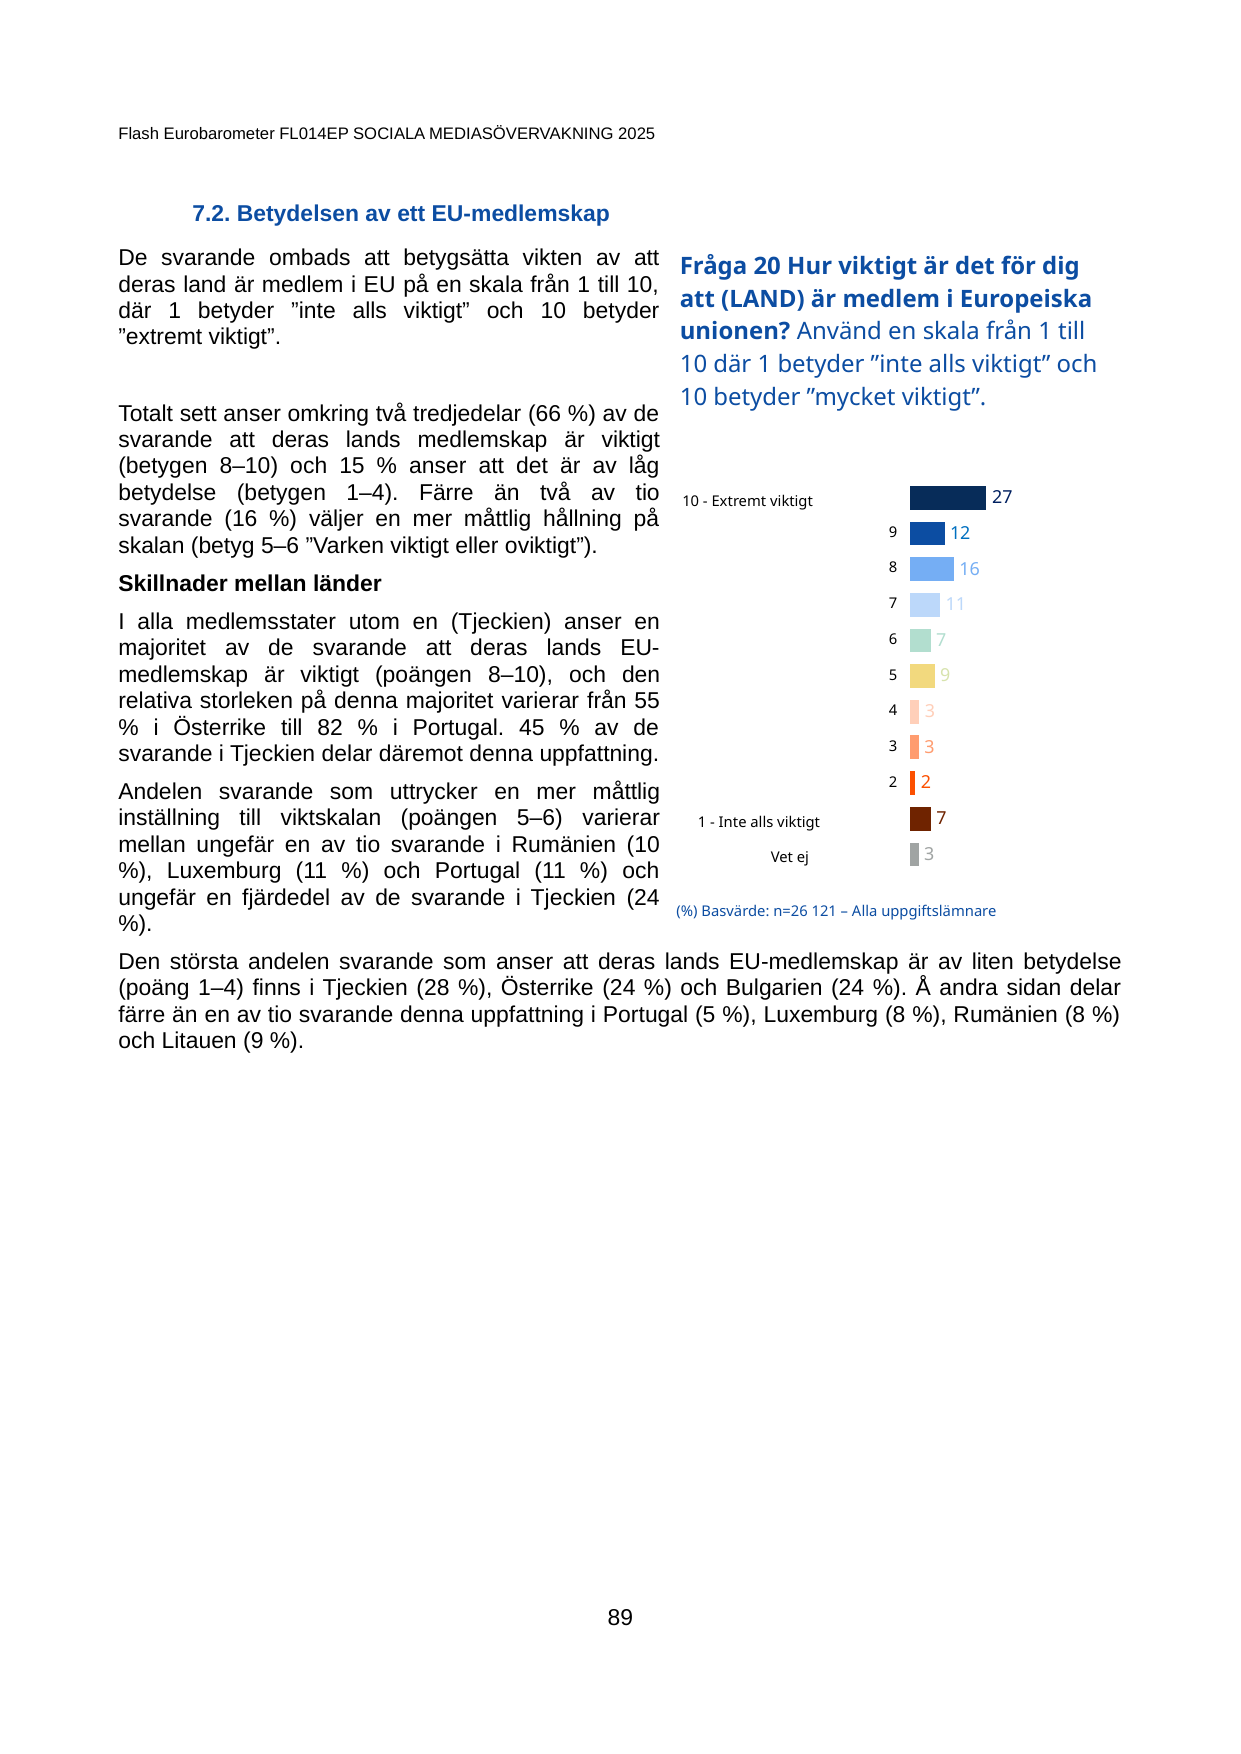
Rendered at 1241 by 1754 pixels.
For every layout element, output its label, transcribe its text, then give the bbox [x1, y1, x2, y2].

text Skillnader mellan länder [118, 570, 660, 596]
text Totalt sett anser omkring två tredjedelar (66 %) av de svarande att deras lands medlemskap är viktigt (betygen 8–10) och 15 % anser att det är av låg betydelse (betygen 1–4). Färre än två av tio svarande (16 %) väljer en mer måttlig hållning på skalan (betyg 5–6 ”Varken viktigt eller oviktigt”). [118, 400, 660, 558]
subtitle 7.2. Betydelsen av ett EU-medlemskap [118, 199, 1122, 226]
text Andelen svarande som uttrycker en mer måttlig inställning till viktskalan (poängen 5–6) varierar mellan ungefär en av tio svarande i Rumänien (10 %), Luxemburg (11 %) och Portugal (11 %) och ungefär en fjärdedel av de svarande i Tjeckien (24 %). [118, 778, 660, 936]
text De svarande ombads att betygsätta vikten av att deras land är medlem i EU på en skala från 1 till 10, där 1 betyder ”inte alls viktigt” och 10 betyder ”extremt viktigt”. [118, 244, 660, 350]
text I alla medlemsstater utom en (Tjeckien) anser en majoritet av de svarande att deras lands EU-medlemskap är viktigt (poängen 8–10), och den relativa storleken på denna majoritet varierar från 55 % i Österrike till 82 % i Portugal. 45 % av de svarande i Tjeckien delar däremot denna uppfattning. [118, 608, 660, 766]
text Den största andelen svarande som anser att deras lands EU-medlemskap är av liten betydelse (poäng 1–4) finns i Tjeckien (28 %), Österrike (24 %) och Bulgarien (24 %). Å andra sidan delar färre än en av tio svarande denna uppfattning i Portugal (5 %), Luxemburg (8 %), Rumänien (8 %) och Litauen (9 %). [118, 948, 1122, 1053]
